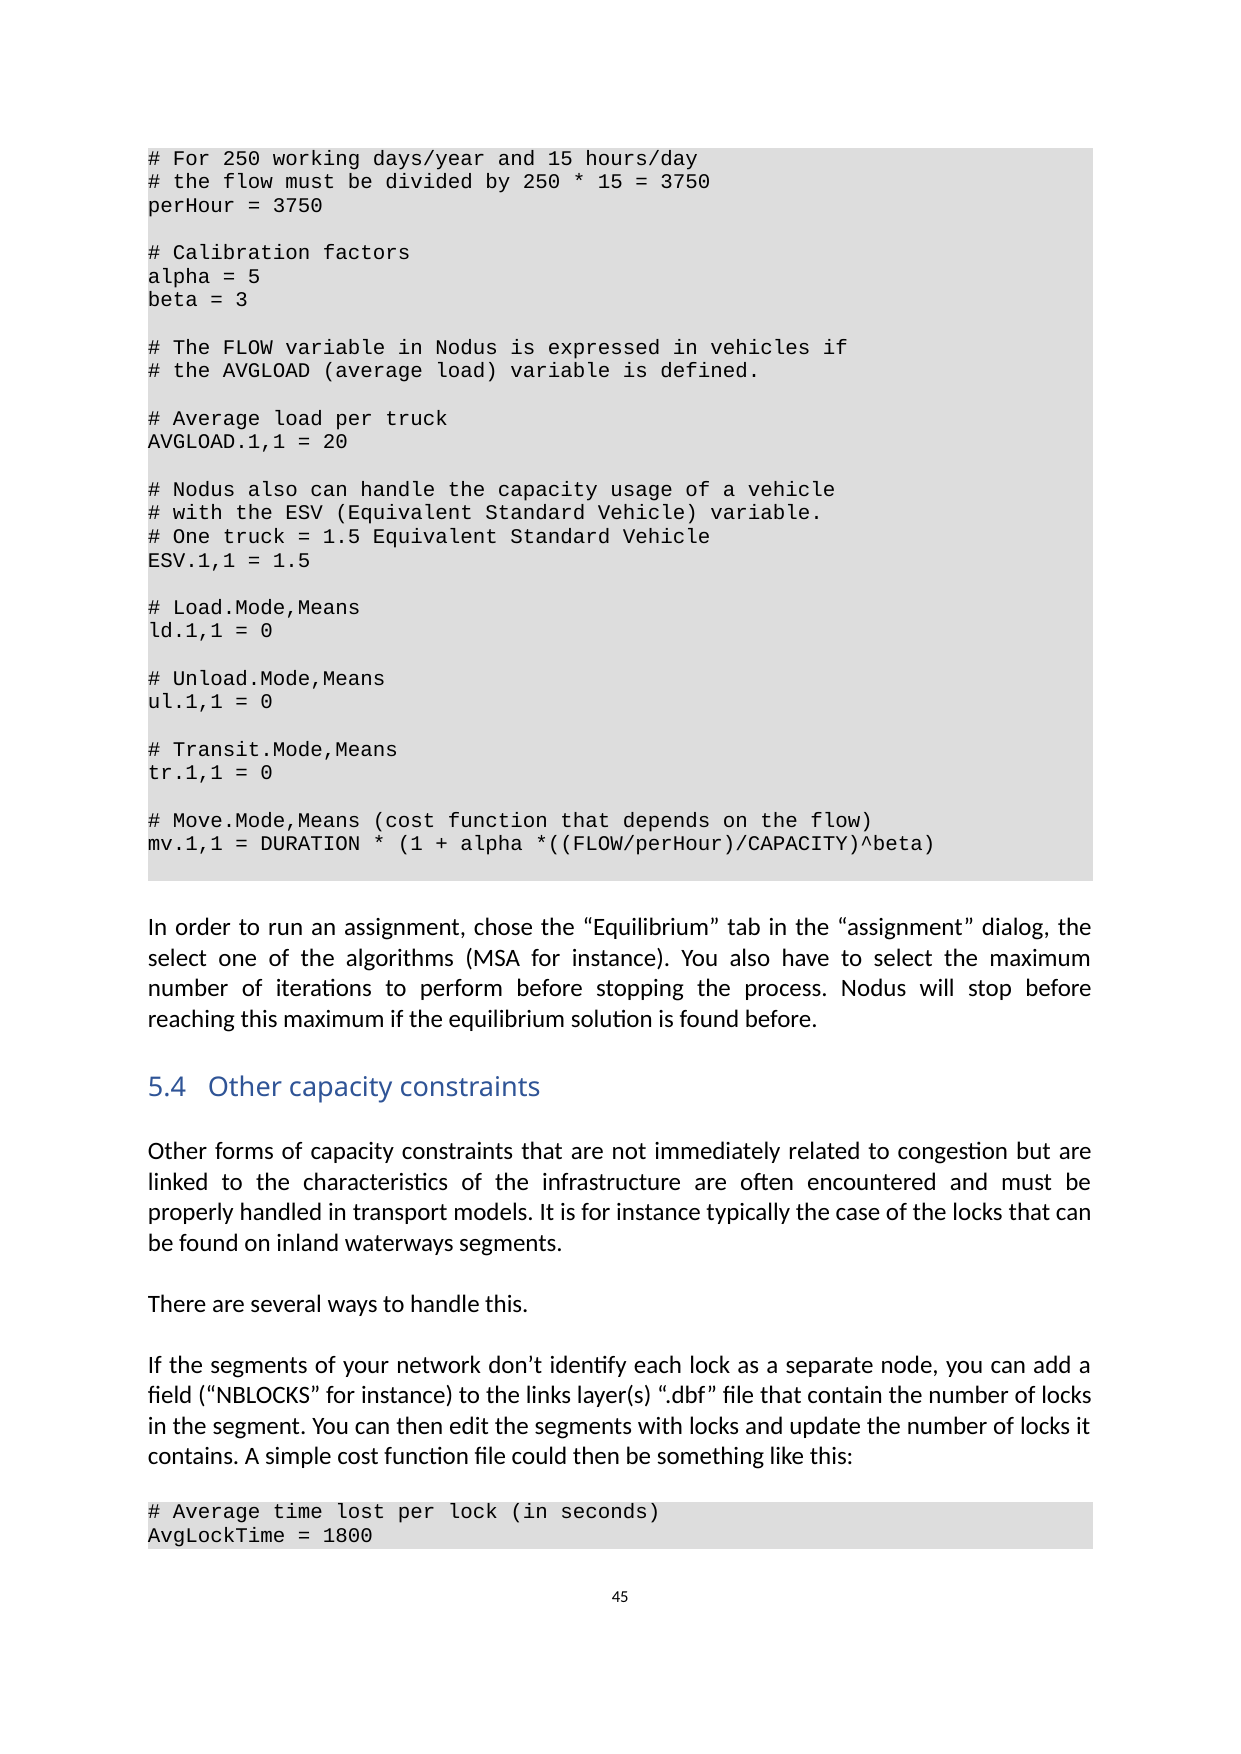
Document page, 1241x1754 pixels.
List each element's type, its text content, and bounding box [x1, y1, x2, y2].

text AVGLOAD.1,1 = 20 [148, 431, 1093, 455]
text # Average time lost per lock (in seconds) [148, 1502, 1093, 1525]
text ESV.1,1 = 1.5 [148, 549, 1093, 573]
text # For 250 working days/year and 15 hours/day [148, 148, 1093, 171]
text tr.1,1 = 0 [148, 762, 1093, 786]
text Other forms of capacity constraints that are not immediately related to congestion but are linked to the characteristics of the infrastructure are often encountered and must be properly handled in transport models. It is for instance typically the case of the locks that can be found on inland waterways segments. [148, 1135, 1093, 1257]
subtitle Other capacity constraints [148, 1068, 1093, 1105]
text # The FLOW variable in Nodus is expressed in vehicles if [148, 337, 1093, 360]
text # the AVGLOAD (average load) variable is defined. [148, 360, 1093, 384]
text ld.1,1 = 0 [148, 621, 1093, 644]
text AvgLockTime = 1800 [148, 1525, 1093, 1549]
text If the segments of your network don’t identify each lock as a separate node, you can add a field (“NBLOCKS” for instance) to the links layer(s) “.dbf” file that contain the number of locks in the segment. You can then edit the segments with locks and update the number of locks it contains. A simple cost function file could then be something like this: [148, 1349, 1093, 1471]
text # Load.Mode,Means [148, 597, 1093, 621]
text # Unload.Mode,Means [148, 668, 1093, 691]
text # Average load per truck [148, 408, 1093, 431]
text # One truck = 1.5 Equivalent Standard Vehicle [148, 526, 1093, 549]
text There are several ways to handle this. [148, 1288, 1093, 1318]
text # Calibration factors [148, 242, 1093, 266]
text # Move.Mode,Means (cost function that depends on the flow) [148, 810, 1093, 833]
text # with the ESV (Equivalent Standard Vehicle) variable. [148, 502, 1093, 526]
text ul.1,1 = 0 [148, 691, 1093, 715]
text beta = 3 [148, 289, 1093, 313]
text # Transit.Mode,Means [148, 739, 1093, 762]
text perHour = 3750 [148, 195, 1093, 218]
text # the flow must be divided by 250 * 15 = 3750 [148, 171, 1093, 195]
text # Nodus also can handle the capacity usage of a vehicle [148, 479, 1093, 502]
text mv.1,1 = DURATION * (1 + alpha *((FLOW/perHour)/CAPACITY)^beta) [148, 833, 1093, 857]
text alpha = 5 [148, 266, 1093, 289]
text In order to run an assignment, chose the “Equilibrium” tab in the “assignment” dialog, the select one of the algorithms (MSA for instance). You also have to select the maximum number of iterations to perform before stopping the process. Nodus will stop before reaching this maximum if the equilibrium solution is found before. [148, 911, 1093, 1033]
